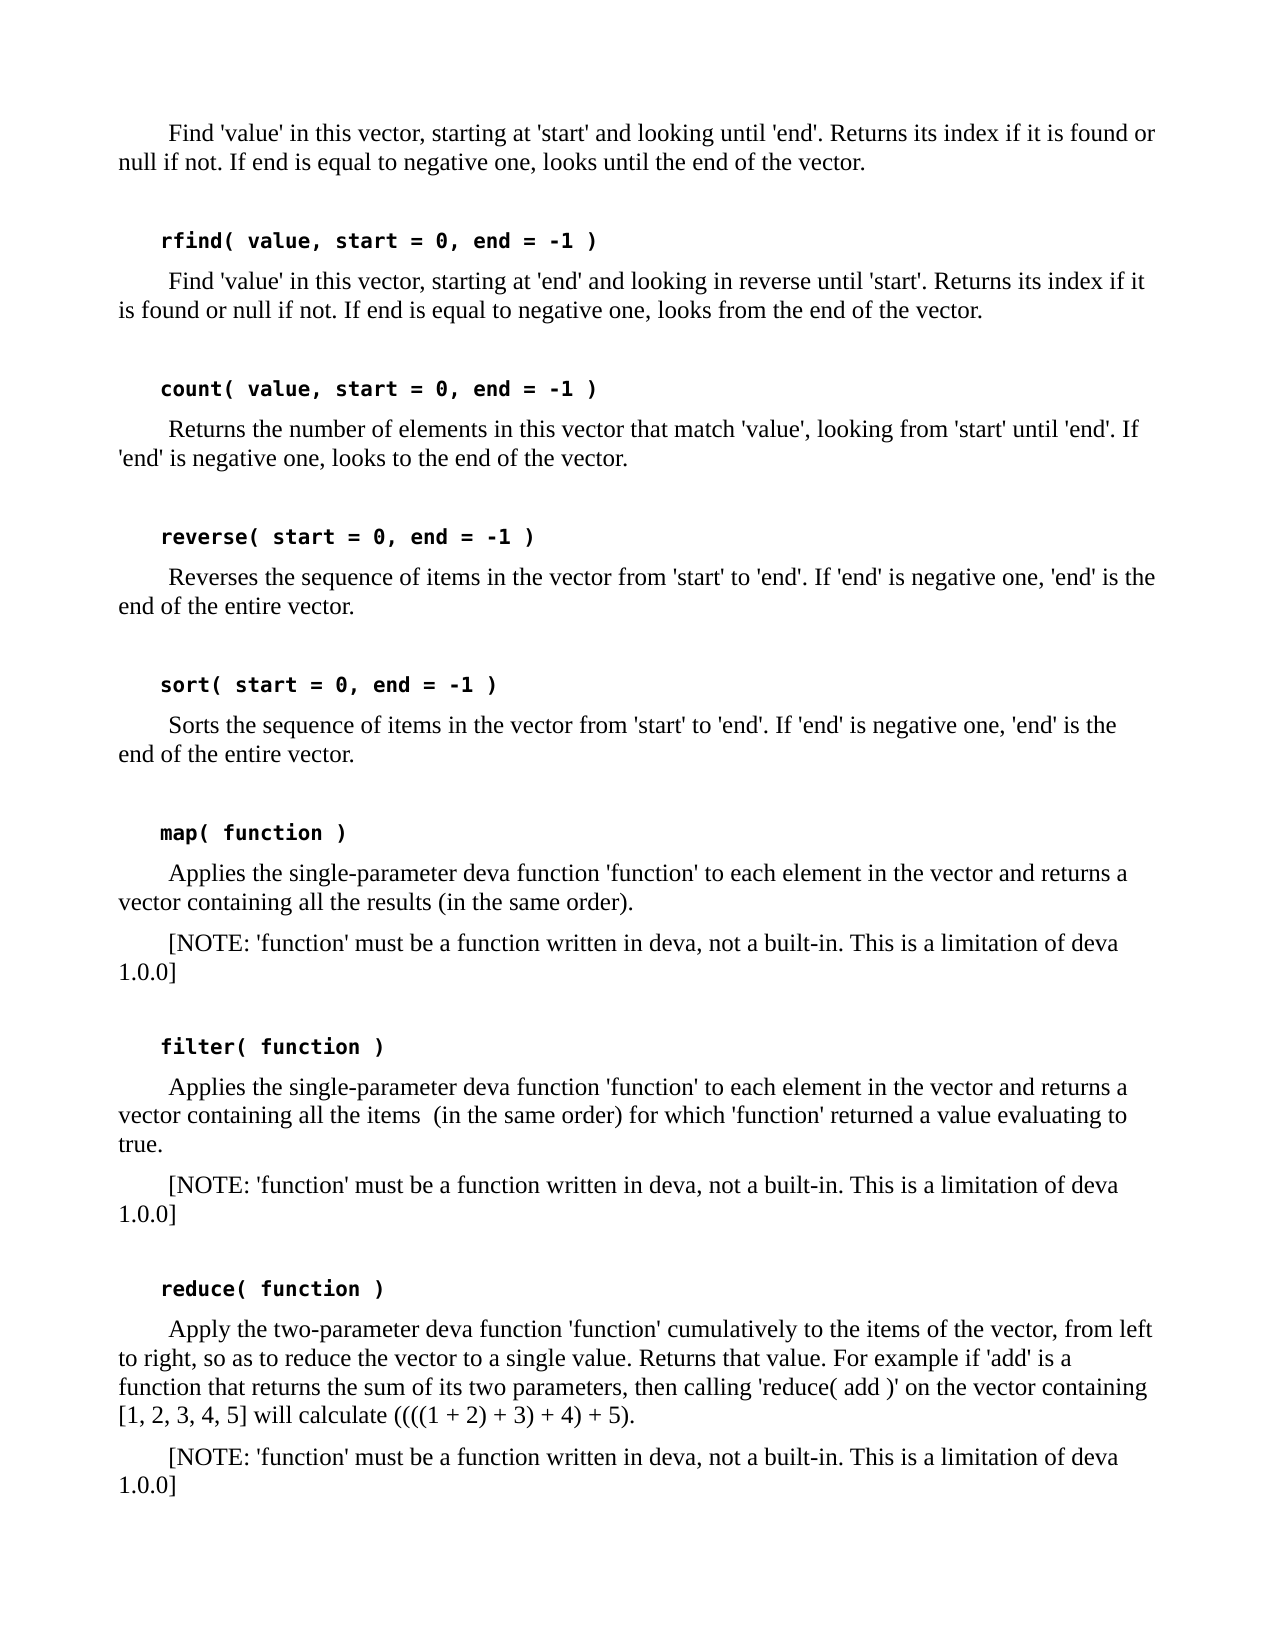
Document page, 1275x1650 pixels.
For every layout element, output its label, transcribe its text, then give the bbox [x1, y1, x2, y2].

text Find 'value' in this vector, starting at 'start' and looking until 'end'. Returns its index if it is found or null if not. If end is equal to negative one, looks until the end of the vector. [118, 118, 1157, 176]
text reduce( function ) [118, 1277, 1157, 1302]
text Applies the single-parameter deva function 'function' to each element in the vector and returns a vector containing all the items (in the same order) for which 'function' returned a value evaluating to true. [118, 1072, 1157, 1158]
text Reverses the sequence of items in the vector from 'start' to 'end'. If 'end' is negative one, 'end' is the end of the entire vector. [118, 562, 1157, 620]
text sort( start = 0, end = -1 ) [118, 673, 1157, 698]
text Returns the number of elements in this vector that match 'value', looking from 'start' until 'end'. If 'end' is negative one, looks to the end of the vector. [118, 414, 1157, 472]
text Apply the two-parameter deva function 'function' cumulatively to the items of the vector, from left to right, so as to reduce the vector to a single value. Returns that value. For example if 'add' is a function that returns the sum of its two parameters, then calling 'reduce( add )' on the vector containing [1, 2, 3, 4, 5] will calculate ((((1 + 2) + 3) + 4) + 5). [118, 1314, 1157, 1429]
text [NOTE: 'function' must be a function written in deva, not a built-in. This is a limitation of deva 1.0.0] [118, 1171, 1157, 1228]
text [NOTE: 'function' must be a function written in deva, not a built-in. This is a limitation of deva 1.0.0] [118, 928, 1157, 986]
text Find 'value' in this vector, starting at 'end' and looking in reverse until 'start'. Returns its index if it is found or null if not. If end is equal to negative one, looks from the end of the vector. [118, 266, 1157, 324]
text map( function ) [118, 821, 1157, 846]
text Sorts the sequence of items in the vector from 'start' to 'end'. If 'end' is negative one, 'end' is the end of the entire vector. [118, 710, 1157, 768]
text Applies the single-parameter deva function 'function' to each element in the vector and returns a vector containing all the results (in the same order). [118, 858, 1157, 916]
text [NOTE: 'function' must be a function written in deva, not a built-in. This is a limitation of deva 1.0.0] [118, 1442, 1157, 1499]
text reverse( start = 0, end = -1 ) [118, 525, 1157, 550]
text rfind( value, start = 0, end = -1 ) [118, 229, 1157, 254]
text filter( function ) [118, 1035, 1157, 1059]
text count( value, start = 0, end = -1 ) [118, 377, 1157, 402]
